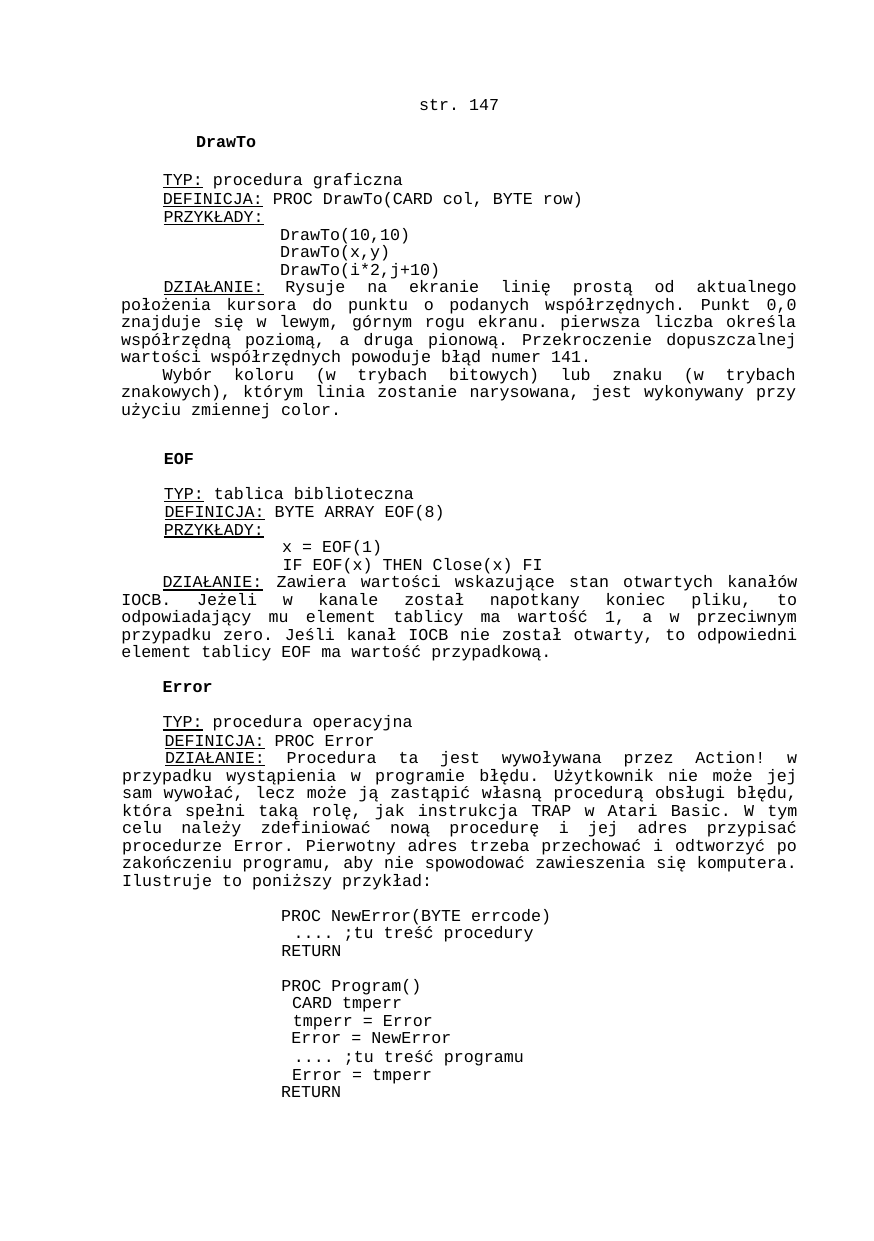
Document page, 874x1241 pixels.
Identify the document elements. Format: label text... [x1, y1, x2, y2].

text DZIAŁANIE: Zawiera wartości wskazujące stan otwartych kanałów IOCB. Jeżeli w kanale został napotkany koniec pliku, to odpowiadający mu element tablicy ma wartość 1, a w przeciwnym przypadku zero. Jeśli kanał IOCB nie został otwarty, to odpowiedni element tablicy EOF ma wartość przypadkową. [121, 574, 797, 661]
text str. 147 [121, 96, 797, 115]
text DEFINICJA: PROC Error [164, 732, 797, 749]
text DrawTo(10,10) DrawTo(x,y) DrawTo(i*2,j+10) [280, 226, 467, 278]
text PROC NewError(BYTE errcode) [281, 907, 797, 925]
text TYP: procedura graficzna [121, 172, 797, 191]
text DEFINICJA: BYTE ARRAY EOF(8) [164, 503, 797, 521]
text TYP: procedura operacyjna [121, 714, 797, 731]
text TYP: tablica biblioteczna [164, 485, 797, 503]
text PRZYKŁADY: [164, 521, 797, 538]
text Error [121, 679, 797, 696]
text IF EOF(x) THEN Close(x) FI [282, 556, 797, 574]
text Error = tmperr RETURN [281, 1066, 467, 1101]
text EOF [164, 451, 797, 469]
text .... ;tu treść programu [294, 1048, 797, 1066]
text x = EOF(1) [282, 539, 797, 556]
text DZIAŁANIE: Procedura ta jest wywoływana przez Action! w przypadku wystąpienia w programie błędu. Użytkownik nie może jej sam wywołać, lecz może ją zastąpić własną procedurą obsługi błędu, która spełni taką rolę, jak instrukcja TRAP w Atari Basic. W tym celu należy zdefiniować nową procedurę i jej adres przypisać procedurze Error. Pierwotny adres trzeba przechować i odtworzyć po zakończeniu programu, aby nie spowodować zawieszenia się komputera. Ilustruje to poniższy przykład: [122, 749, 797, 889]
text Error = NewError [291, 1030, 797, 1047]
text DZIAŁANIE: Rysuje na ekranie linię prostą od aktualnego położenia kursora do punktu o podanych współrzędnych. Punkt 0,0 znajduje się w lewym, górnym rogu ekranu. pierwsza liczba określa współrzędną poziomą, a druga pionową. Przekroczenie dopuszczalnej wartości współrzędnych powoduje błąd numer 141. [121, 278, 797, 366]
text PRZYKŁADY: [163, 208, 797, 226]
text PROC Program() [281, 977, 797, 995]
text Wybór koloru (w trybach bitowych) lub znaku (w trybach znakowych), którym linia zostanie narysowana, jest wykonywany przy użyciu zmiennej color. [121, 366, 796, 418]
text DrawTo [121, 134, 797, 153]
text CARD tmperr [292, 995, 797, 1012]
text DEFINICJA: PROC DrawTo(CARD col, BYTE row) [163, 191, 797, 208]
text tmperr = Error [293, 1012, 797, 1030]
text .... ;tu treść procedury RETURN [281, 925, 557, 960]
